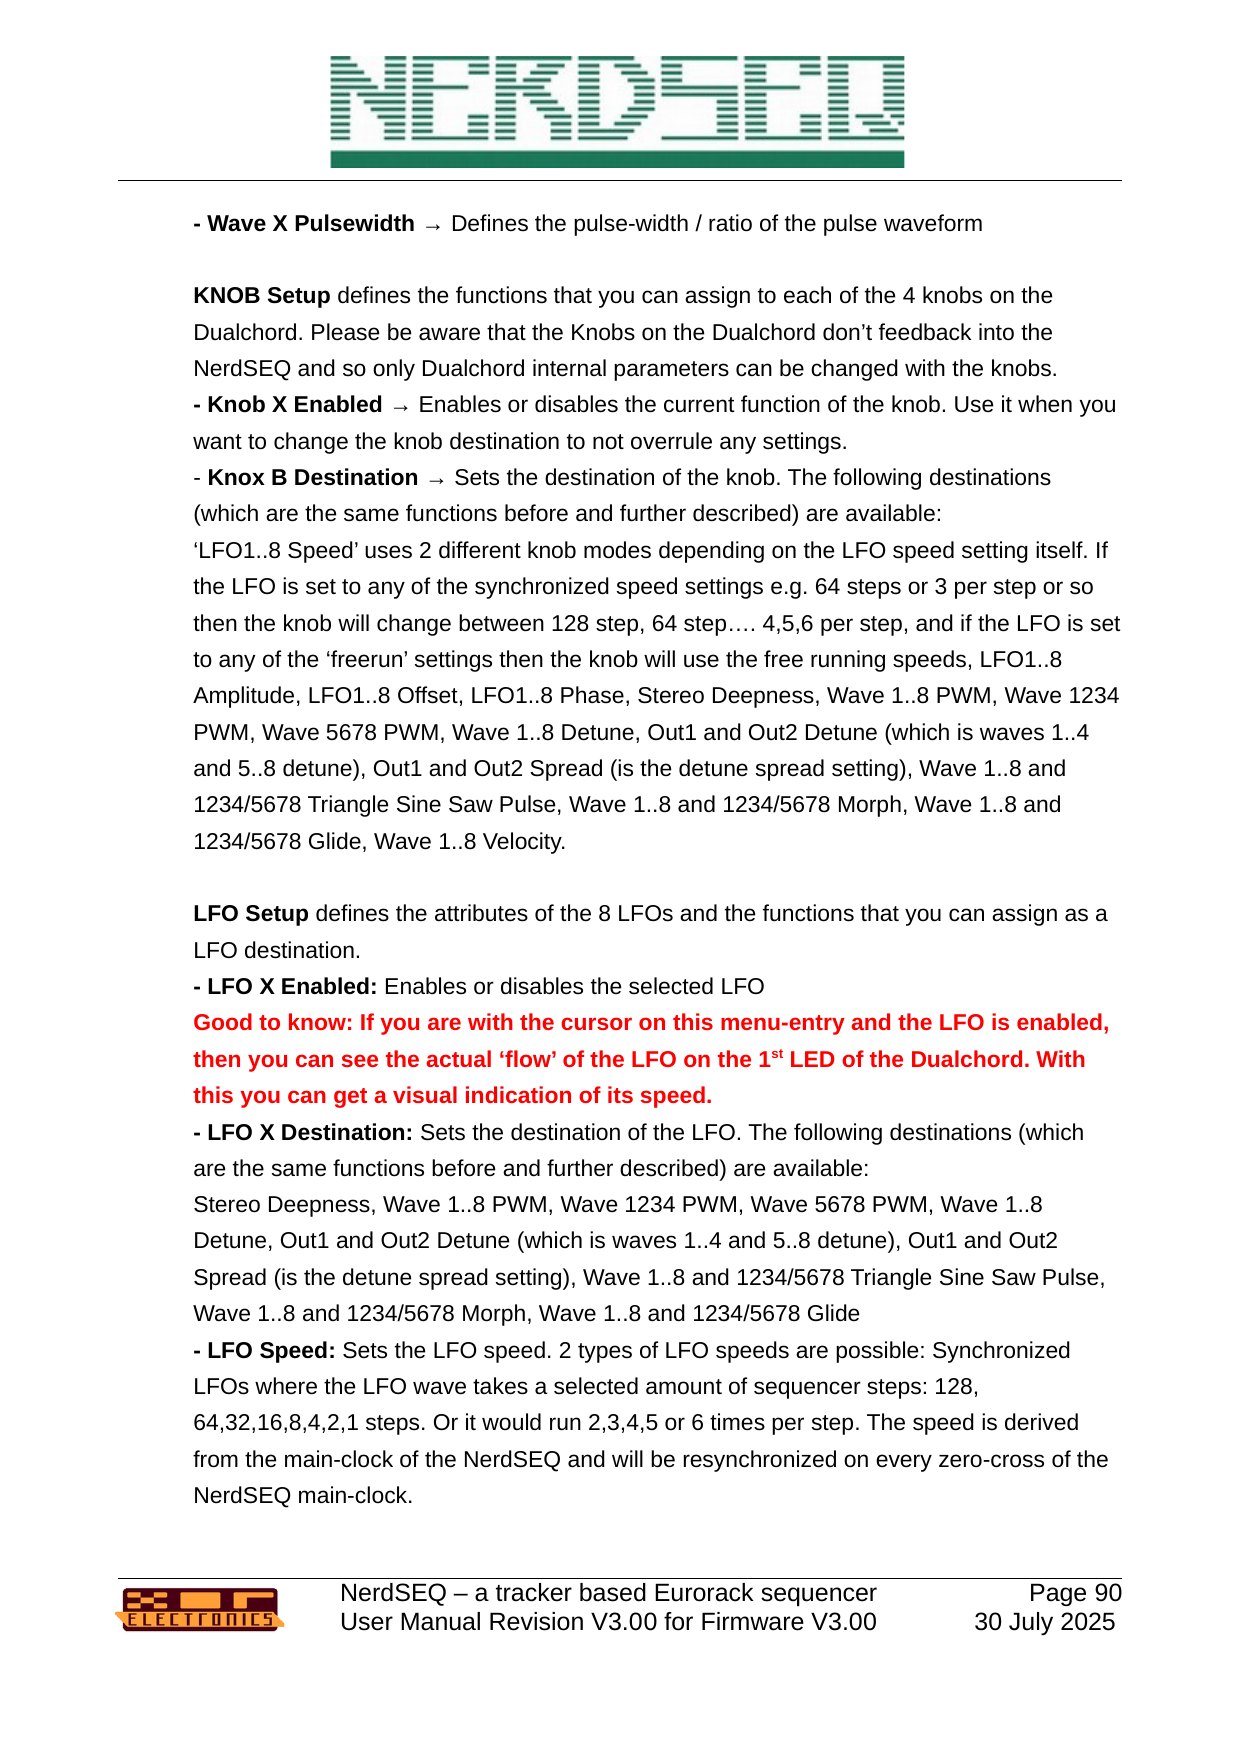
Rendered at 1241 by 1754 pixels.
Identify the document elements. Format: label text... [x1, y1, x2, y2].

text ‘LFO1..8 Speed’ uses 2 different knob modes depending on the LFO speed setting itself. If the LFO is set to any of the synchronized speed settings e.g. 64 steps or 3 per step or so then the knob will change between 128 step, 64 step…. 4,5,6 per step, and if the LFO is set to any of the ‘freerun’ settings then the knob will use the free running speeds, LFO1..8 Amplitude, LFO1..8 Offset, LFO1..8 Phase, Stereo Deepness, Wave 1..8 PWM, Wave 1234 PWM, Wave 5678 PWM, Wave 1..8 Detune, Out1 and Out2 Detune (which is waves 1..4 and 5..8 detune), Out1 and Out2 Spread (is the detune spread setting), Wave 1..8 and 1234/5678 Triangle Sine Saw Pulse, Wave 1..8 and 1234/5678 Morph, Wave 1..8 and 1234/5678 Glide, Wave 1..8 Velocity. [193, 537, 1122, 854]
text Good to know: If you are with the cursor on this menu-entry and the LFO is enabled, then you can see the actual ‘flow’ of the LFO on the 1st LED of the Dualchord. With this you can get a visual indication of its speed. [193, 1009, 1122, 1108]
picture [330, 56, 905, 168]
text - Knob X Enabled → Enables or disables the current function of the knob. Use it when you want to change the knob destination to not overrule any settings. [193, 391, 1122, 454]
text - LFO X Enabled: Enables or disables the selected LFO [193, 973, 1122, 999]
text LFO Setup defines the attributes of the 8 LFOs and the functions that you can assign as a LFO destination. [193, 900, 1122, 963]
text Stereo Deepness, Wave 1..8 PWM, Wave 1234 PWM, Wave 5678 PWM, Wave 1..8 Detune, Out1 and Out2 Detune (which is waves 1..4 and 5..8 detune), Out1 and Out2 Spread (is the detune spread setting), Wave 1..8 and 1234/5678 Triangle Sine Saw Pulse, Wave 1..8 and 1234/5678 Morph, Wave 1..8 and 1234/5678 Glide [193, 1191, 1122, 1327]
text - Wave X Pulsewidth → Defines the pulse-width / ratio of the pulse waveform [193, 209, 1122, 236]
text - LFO X Destination: Sets the destination of the LFO. The following destinations (which are the same functions before and further described) are available: [193, 1118, 1122, 1181]
text - Knox B Destination → Sets the destination of the knob. The following destinations (which are the same functions before and further described) are available: [193, 464, 1122, 527]
text - LFO Speed: Sets the LFO speed. 2 types of LFO speeds are possible: Synchronized LFOs where the LFO wave takes a selected amount of sequencer steps: 128, 64,32,16,8,4,2,1 steps. Or it would run 2,3,4,5 or 6 times per step. The speed is derived from the main-clock of the NerdSEQ and will be resynchronized on every zero-cross of the NerdSEQ main-clock. [193, 1337, 1122, 1508]
picture [115, 1584, 285, 1634]
text KNOB Setup defines the functions that you can assign to each of the 4 knobs on the Dualchord. Please be aware that the Knobs on the Dualchord don’t feedback into the NerdSEQ and so only Dualchord internal parameters can be changed with the knobs. [193, 282, 1122, 381]
